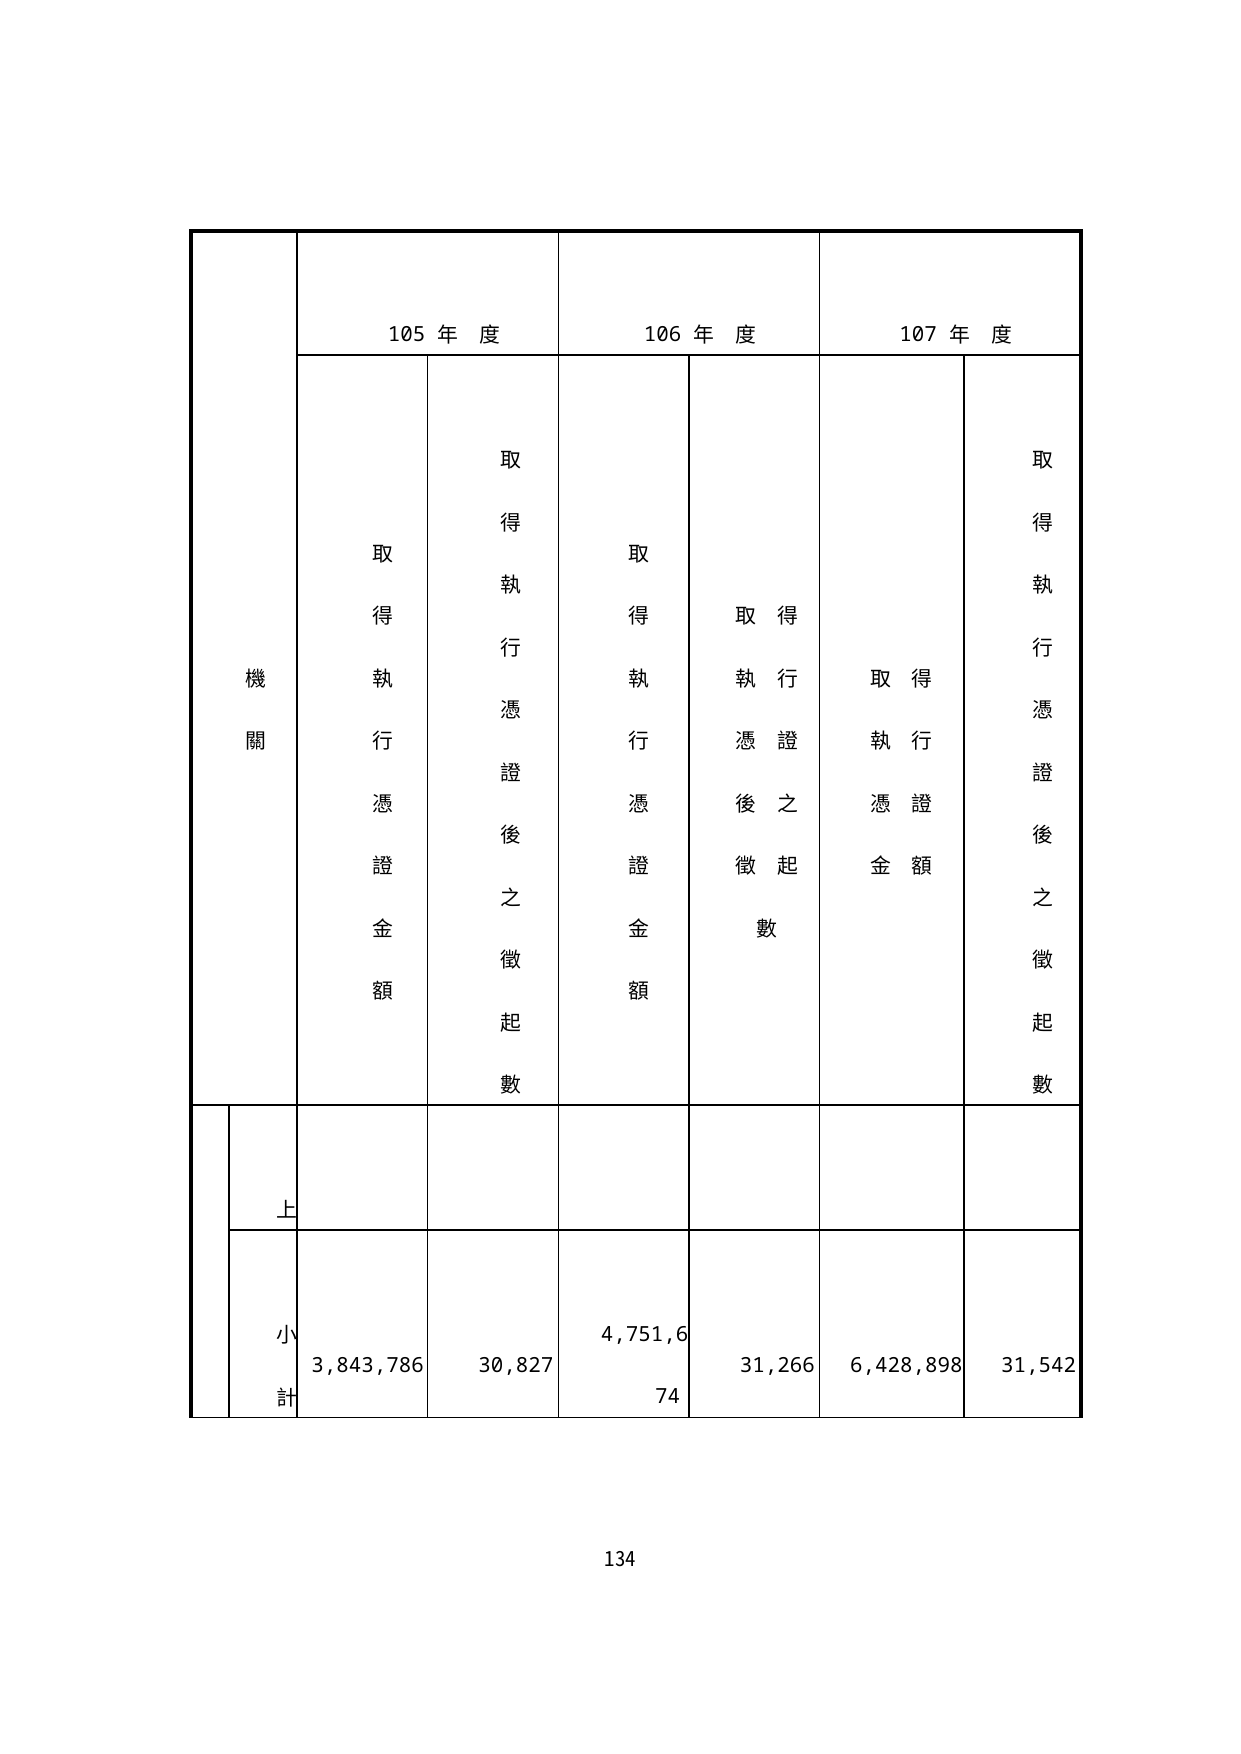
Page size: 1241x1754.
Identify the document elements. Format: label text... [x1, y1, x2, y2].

table_cell 取得執行憑證金額 [298, 356, 427, 1104]
table_cell 取得執行憑證金額 [820, 356, 963, 1104]
table_cell 6,428,898 [820, 1231, 963, 1417]
table_cell 31,542 [965, 1231, 1079, 1417]
table_cell 取得執行憑證金額 [559, 356, 688, 1104]
table_cell [690, 1106, 819, 1229]
table_header 機關 [193, 233, 296, 1104]
table_cell 高雄國稅局 [193, 1106, 228, 1417]
table_cell 小計 [230, 1231, 296, 1417]
table_cell 上 [230, 1106, 296, 1229]
table_header 106年度 [559, 233, 819, 354]
table_cell [820, 1106, 963, 1229]
table_cell [559, 1106, 688, 1229]
table_cell 取得執行憑證後之徵起數 [428, 356, 558, 1104]
table_cell [965, 1106, 1079, 1229]
table_cell 30,827 [428, 1231, 558, 1417]
table_cell 3,843,786 [298, 1231, 427, 1417]
table_header 107年度 [820, 233, 1079, 354]
table_cell 31,266 [690, 1231, 819, 1417]
table_cell 取得執行憑證後之徵起數 [965, 356, 1079, 1104]
table_cell 取得執行憑證後之徵起數 [690, 356, 819, 1104]
table_cell [428, 1106, 558, 1229]
table_header 105年度 [298, 233, 558, 354]
table_cell [298, 1106, 427, 1229]
table_cell 4,751,674 [559, 1231, 688, 1417]
